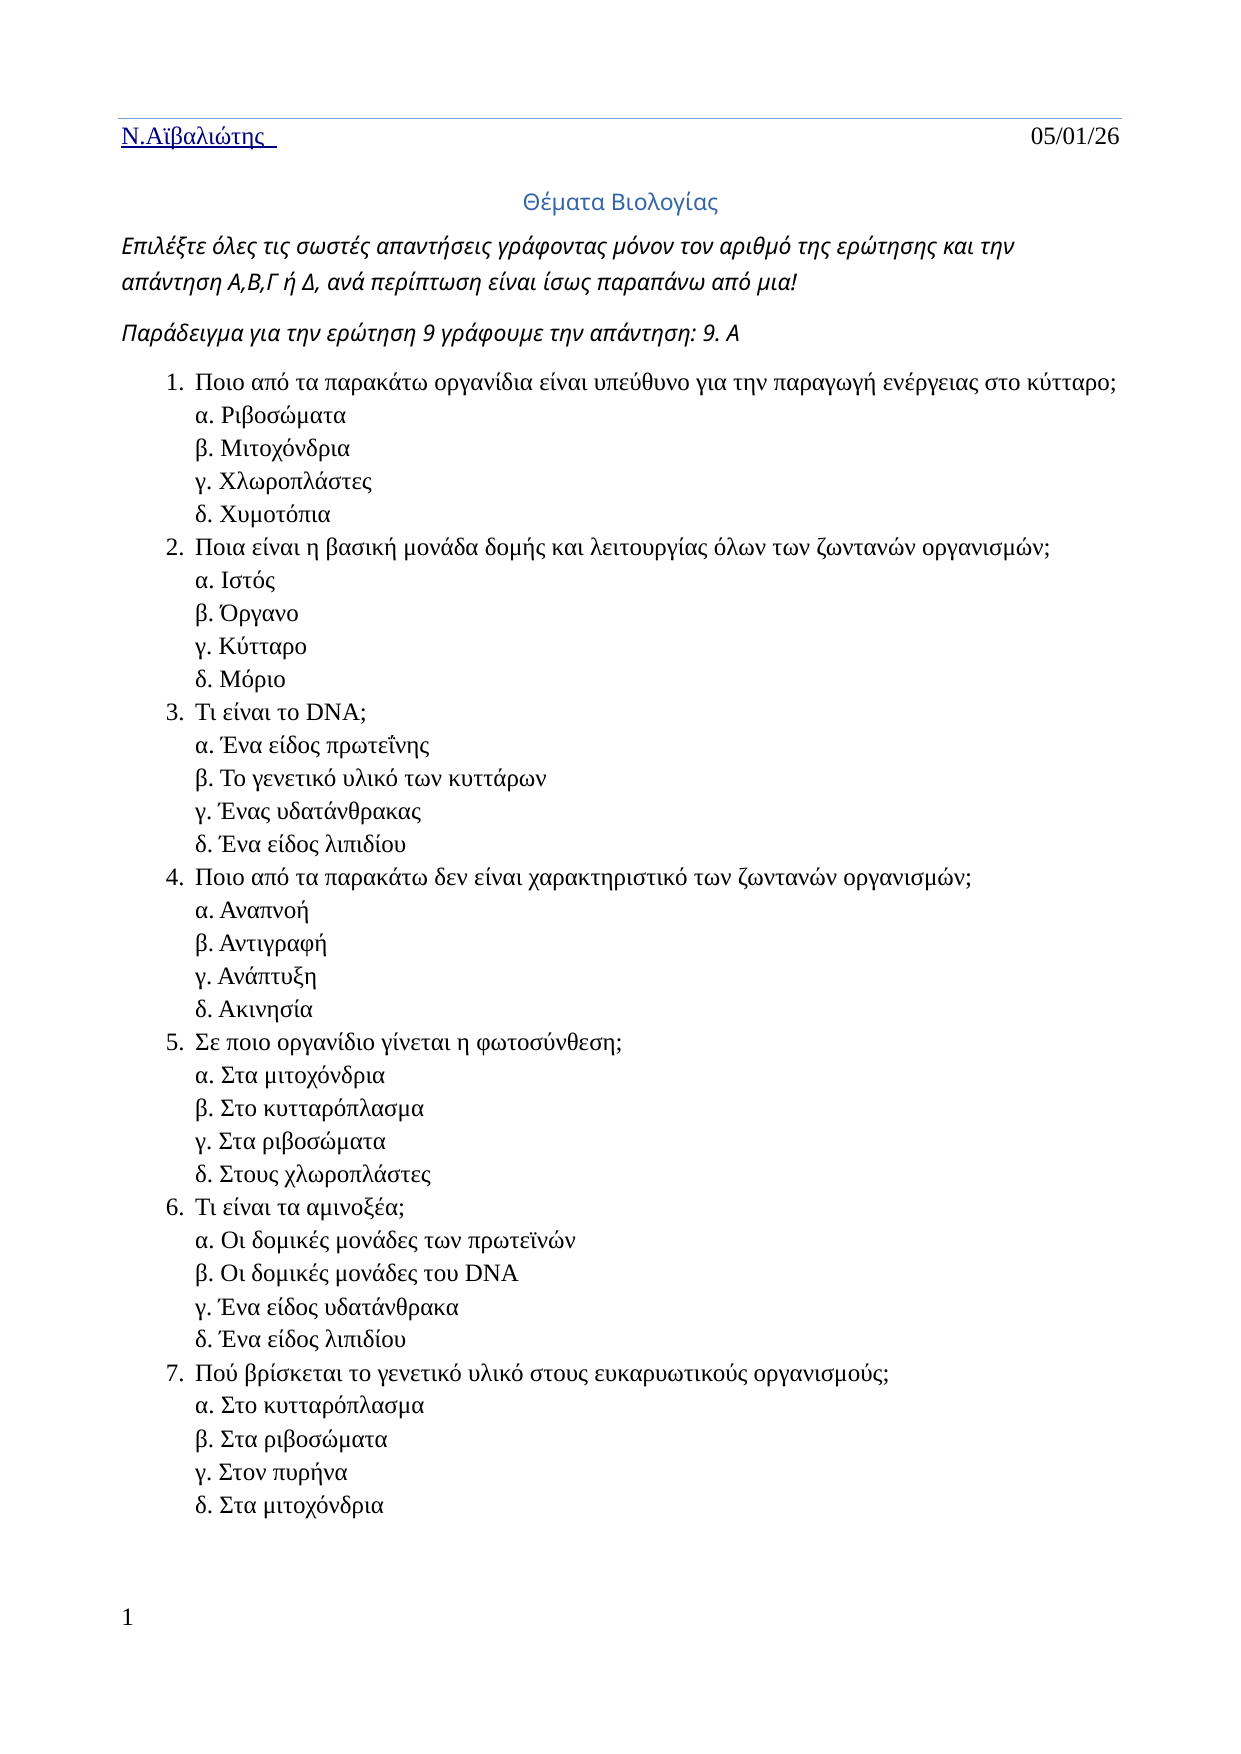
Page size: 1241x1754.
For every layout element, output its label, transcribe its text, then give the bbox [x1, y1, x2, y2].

text Παράδειγμα για την ερώτηση 9 γράφουμε την απάντηση: 9. Α [121, 316, 1119, 348]
text Επιλέξτε όλες τις σωστές απαντήσεις γράφοντας μόνον τον αριθμό της ερώτησης και την απάντηση Α,Β,Γ ή Δ, ανά περίπτωση είναι ίσως παραπάνω από μια! [121, 230, 1119, 297]
list Τι είναι τα αμινοξέα; α. Οι δομικές μονάδες των πρωτεϊνών β. Οι δομικές μονάδες του DNA γ. Ένα είδος υδατάνθρακα δ. Ένα είδος λιπιδίου [166, 1192, 1119, 1353]
subtitle Θέματα Βιολογίας [121, 186, 1119, 217]
list Πού βρίσκεται το γενετικό υλικό στους ευκαρυωτικούς οργανισμούς; α. Στο κυτταρόπλασμα β. Στα ριβοσώματα γ. Στον πυρήνα δ. Στα μιτοχόνδρια [166, 1358, 1119, 1518]
list Τι είναι το DNA; α. Ένα είδος πρωτεΐνης β. Το γενετικό υλικό των κυττάρων γ. Ένας υδατάνθρακας δ. Ένα είδος λιπιδίου [166, 697, 1119, 858]
list Ποιο από τα παρακάτω δεν είναι χαρακτηριστικό των ζωντανών οργανισμών; α. Αναπνοή β. Αντιγραφή γ. Ανάπτυξη δ. Ακινησία [166, 862, 1119, 1023]
list Ποιο από τα παρακάτω οργανίδια είναι υπεύθυνο για την παραγωγή ενέργειας στο κύτταρο; α. Ριβοσώματα β. Μιτοχόνδρια γ. Χλωροπλάστες δ. Χυμοτόπια [166, 367, 1119, 528]
list Ποια είναι η βασική μονάδα δομής και λειτουργίας όλων των ζωντανών οργανισμών; α. Ιστός β. Όργανο γ. Κύτταρο δ. Μόριο [166, 532, 1119, 693]
list Σε ποιο οργανίδιο γίνεται η φωτοσύνθεση; α. Στα μιτοχόνδρια β. Στο κυτταρόπλασμα γ. Στα ριβοσώματα δ. Στους χλωροπλάστες [166, 1027, 1119, 1188]
